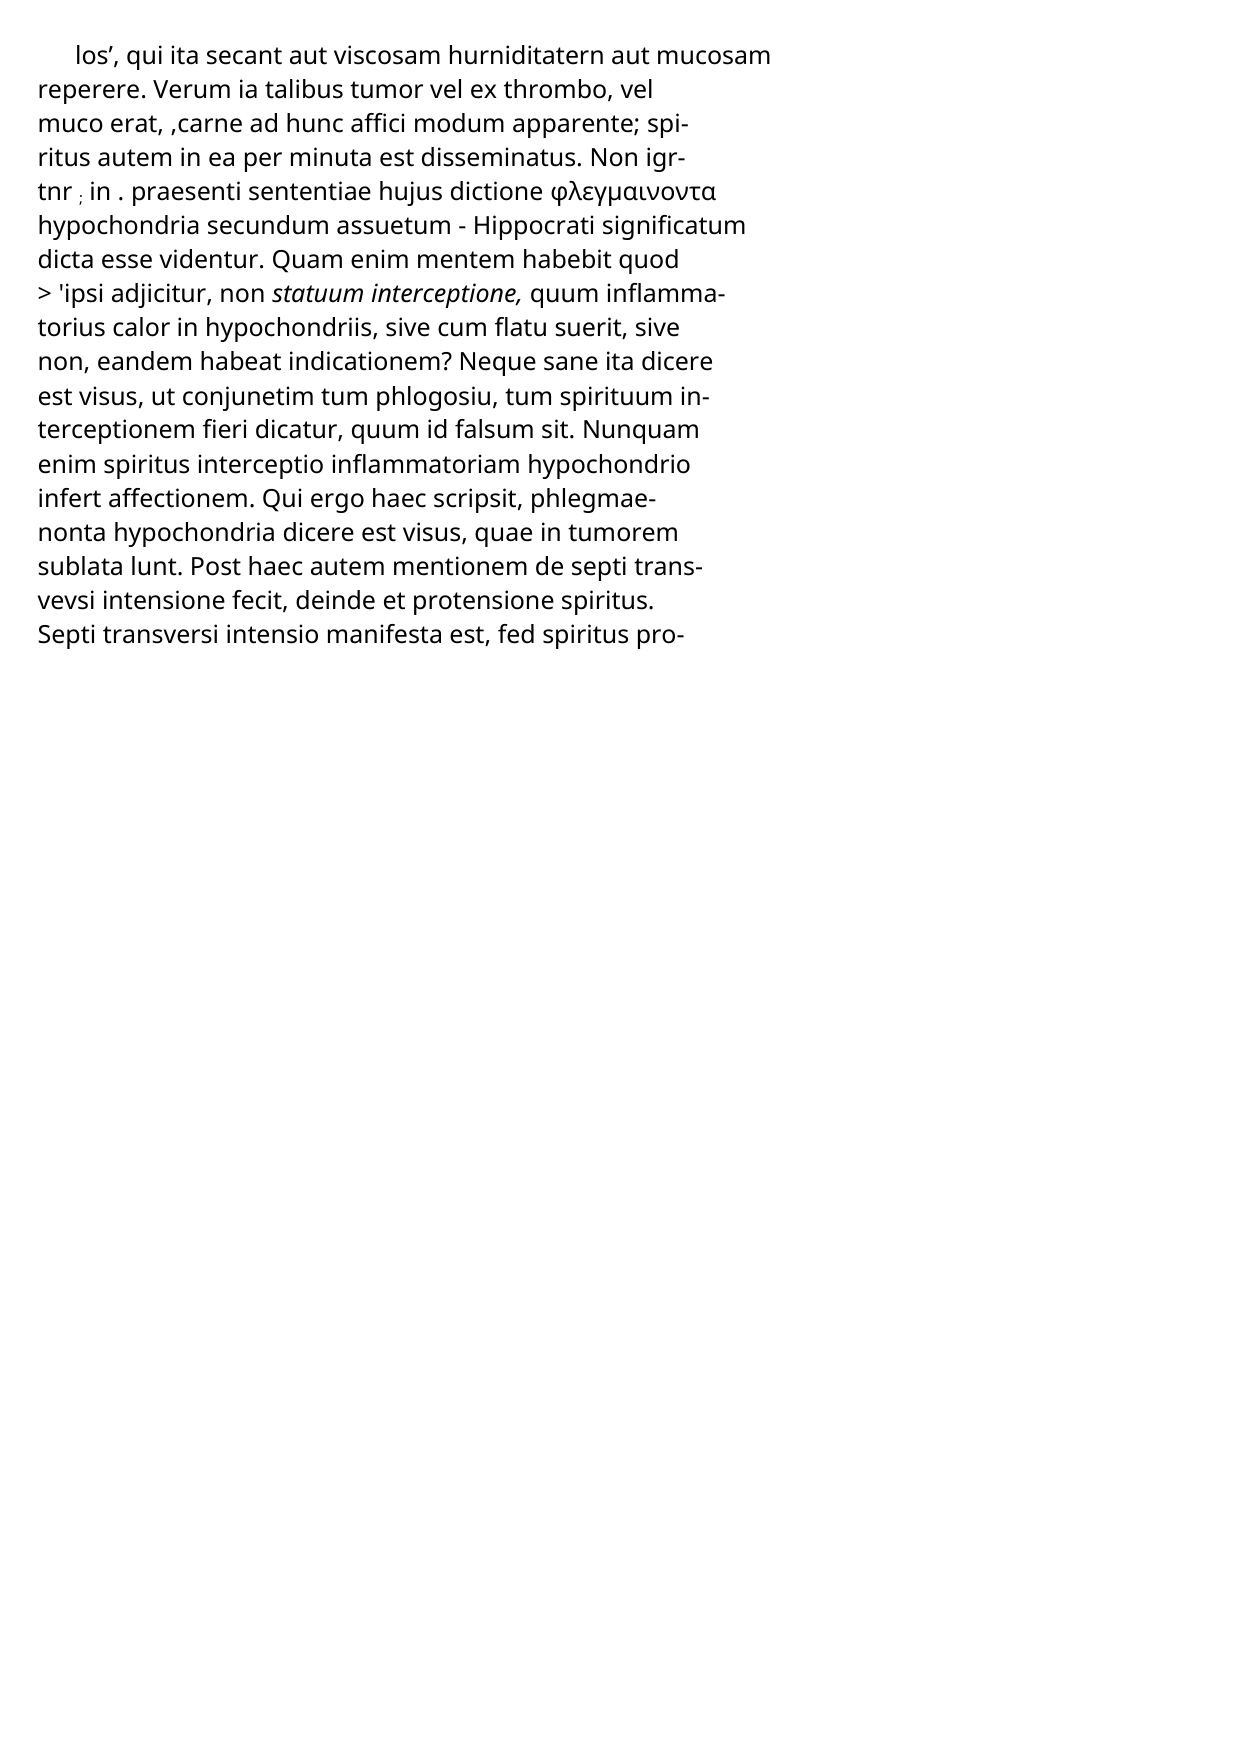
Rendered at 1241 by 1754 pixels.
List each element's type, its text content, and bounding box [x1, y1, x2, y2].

text los’, qui ita secant aut viscosam hurniditatern aut mucosam reperere. Verum ia talibus tumor vel ex thrombo, vel muco erat, ,carne ad hunc affici modum apparente; spi- ritus autem in ea per minuta est disseminatus. Non igr- tnr ; in . praesenti sententiae hujus dictione φλεγμαινοντα hypochondria secundum assuetum - Hippocrati significatum dicta esse videntur. Quam enim mentem habebit quod > 'ipsi adjicitur, non statuum interceptione, quum inflamma- torius calor in hypochondriis, sive cum flatu suerit, sive non, eandem habeat indicationem? Neque sane ita dicere est visus, ut conjunetim tum phlogosiu, tum spirituum in- terceptionem fieri dicatur, quum id falsum sit. Nunquam enim spiritus interceptio inflammatoriam hypochondrio infert affectionem. Qui ergo haec scripsit, phlegmae- nonta hypochondria dicere est visus, quae in tumorem sublata lunt. Post haec autem mentionem de septi trans- vevsi intensione fecit, deinde et protensione spiritus. Septi transversi intensio manifesta est, fed spiritus pro- [37, 37, 1203, 651]
